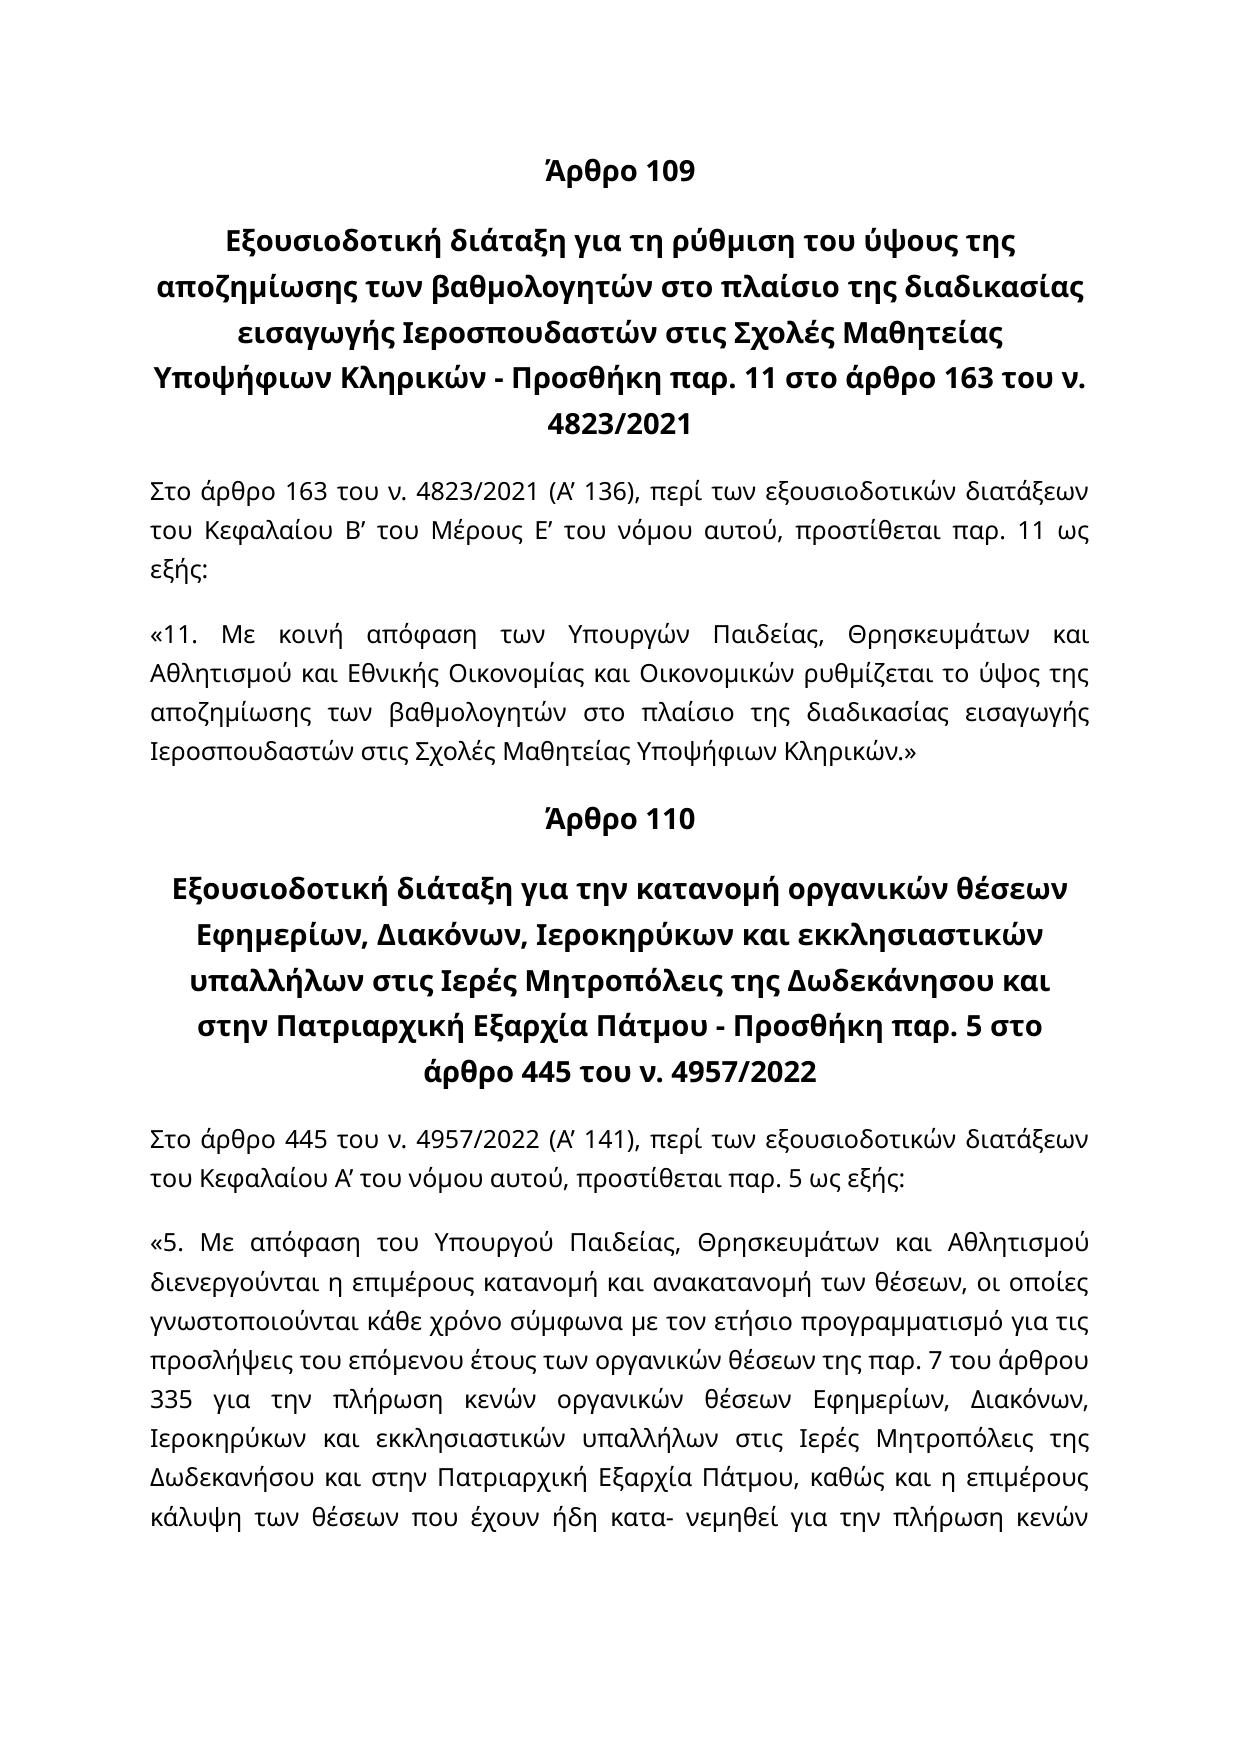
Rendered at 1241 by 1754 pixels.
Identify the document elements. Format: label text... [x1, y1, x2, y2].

subtitle Άρθρο 110 [150, 798, 1090, 838]
text «5. Με απόφαση του Υπουργού Παιδείας, Θρησκευμάτων και Αθλητισμού διενεργούνται η επιμέρους κατανομή και ανακατανομή των θέσεων, οι οποίες γνωστοποιούνται κάθε χρόνο σύμφωνα με τον ετήσιο προγραμματισμό για τις προσλήψεις του επόμενου έτους των οργανικών θέσεων της παρ. 7 του άρθρου 335 για την πλήρωση κενών οργανικών θέσεων Εφημερίων, Διακόνων, Ιεροκηρύκων και εκκλησιαστικών υπαλλήλων στις Ιερές Μητροπόλεις της Δωδεκανήσου και στην Πατριαρχική Εξαρχία Πάτμου, καθώς και η επιμέρους κάλυψη των θέσεων που έχουν ήδη κατα- νεμηθεί για την πλήρωση κενών [150, 1225, 1090, 1533]
subtitle Εξουσιοδοτική διάταξη για τη ρύθμιση του ύψους της αποζημίωσης των βαθμολογητών στο πλαίσιο της διαδικασίας εισαγωγής Ιεροσπουδαστών στις Σχολές Μαθητείας Υποψήφιων Κληρικών - Προσθήκη παρ. 11 στο άρθρο 163 του ν. 4823/2021 [150, 221, 1090, 443]
text Στο άρθρο 445 του ν. 4957/2022 (Α’ 141), περί των εξουσιοδοτικών διατάξεων του Κεφαλαίου Α’ του νόμου αυτού, προστίθεται παρ. 5 ως εξής: [150, 1122, 1090, 1195]
text «11. Με κοινή απόφαση των Υπουργών Παιδείας, Θρησκευμάτων και Αθλητισμού και Εθνικής Οικονομίας και Οικονομικών ρυθμίζεται το ύψος της αποζημίωσης των βαθμολογητών στο πλαίσιο της διαδικασίας εισαγωγής Ιεροσπουδαστών στις Σχολές Μαθητείας Υποψήφιων Κληρικών.» [150, 616, 1090, 768]
text Στο άρθρο 163 του ν. 4823/2021 (Α’ 136), περί των εξουσιοδοτικών διατάξεων του Κεφαλαίου Β’ του Μέρους Ε’ του νόμου αυτού, προστίθεται παρ. 11 ως εξής: [150, 474, 1090, 586]
subtitle Άρθρο 109 [150, 150, 1090, 190]
subtitle Εξουσιοδοτική διάταξη για την κατανομή οργανικών θέσεων Εφημερίων, Διακόνων, Ιεροκηρύκων και εκκλησιαστικών υπαλλήλων στις Ιερές Μητροπόλεις της Δωδεκάνησου και στην Πατριαρχική Εξαρχία Πάτμου - Προσθήκη παρ. 5 στο άρθρο 445 του ν. 4957/2022 [150, 868, 1090, 1091]
